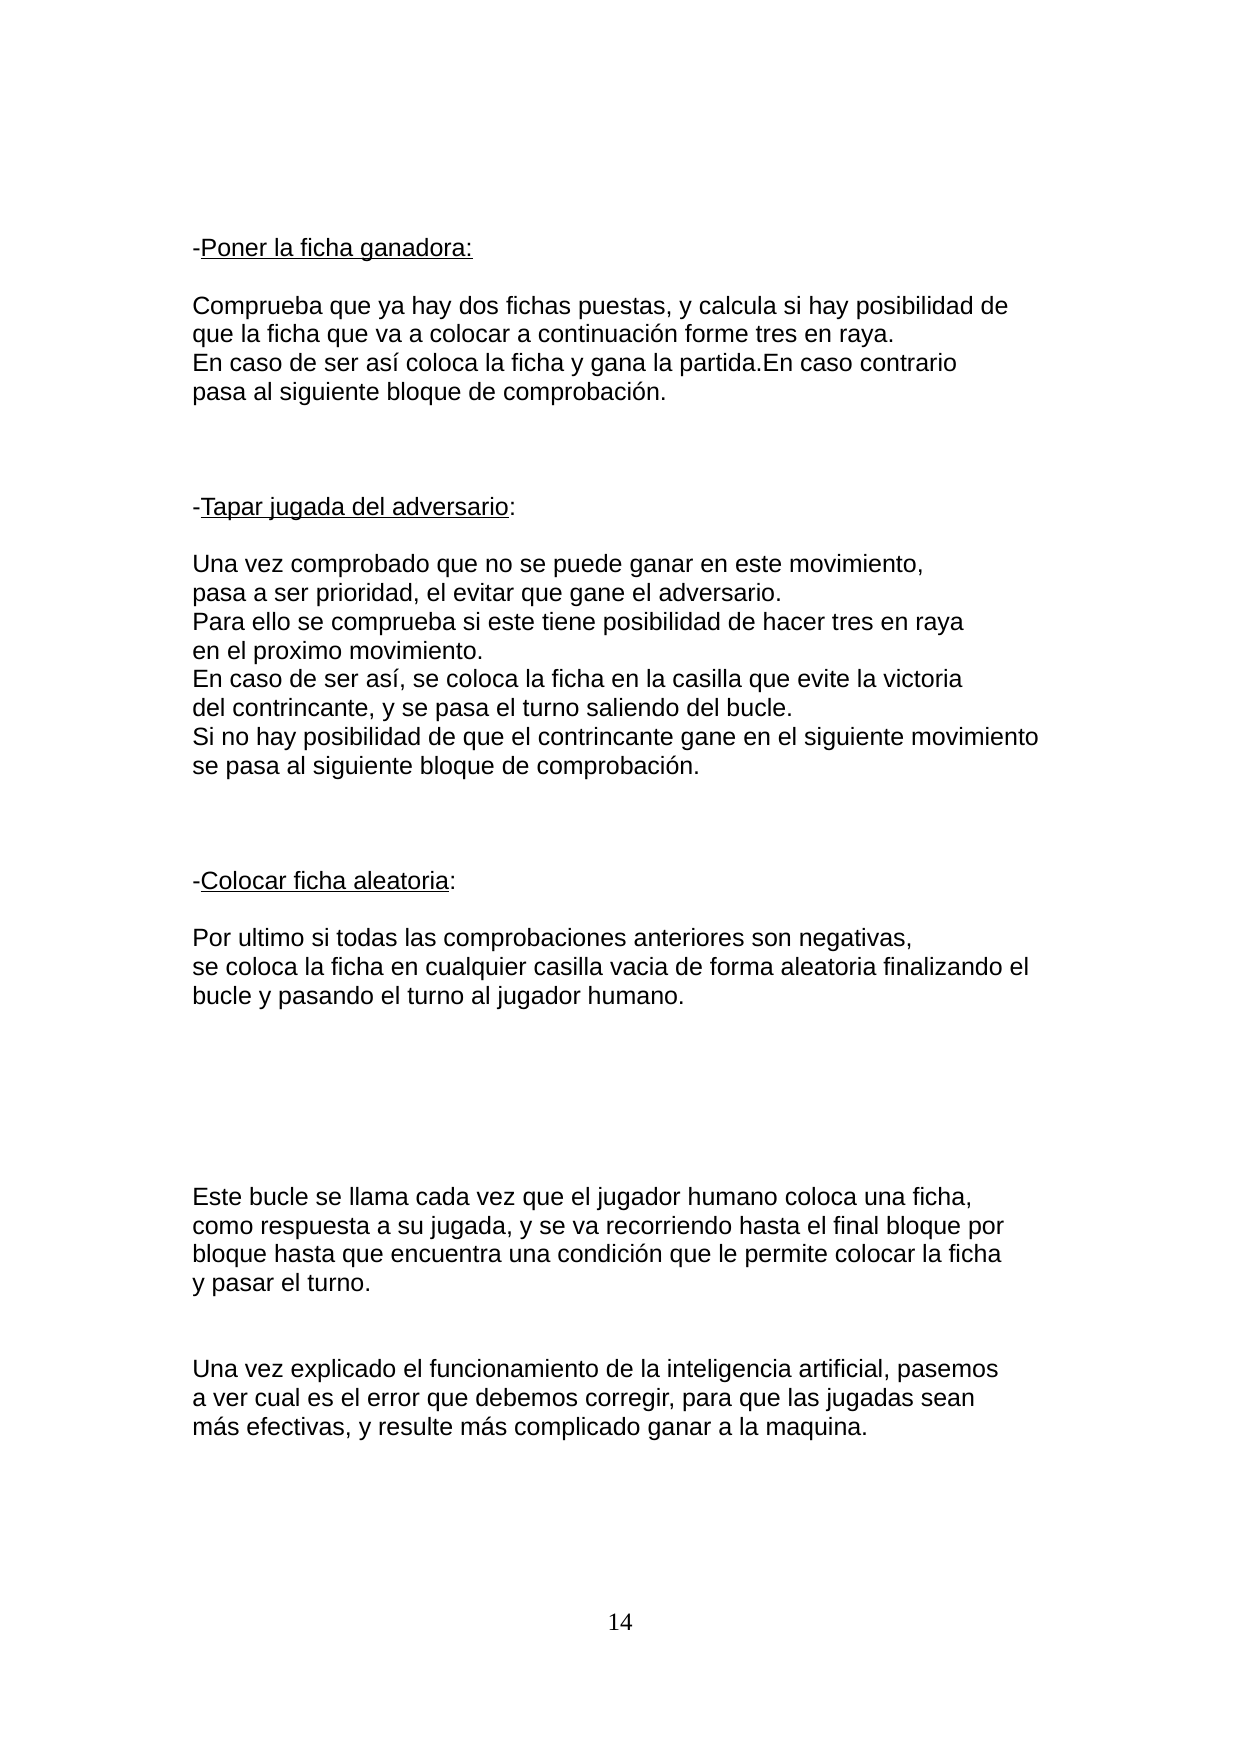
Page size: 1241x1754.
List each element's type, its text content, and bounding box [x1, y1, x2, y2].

text -Tapar jugada del adversario: [118, 492, 1122, 521]
text Si no hay posibilidad de que el contrincante gane en el siguiente movimiento [118, 722, 1122, 751]
text se pasa al siguiente bloque de comprobación. [118, 751, 1122, 779]
text Para ello se comprueba si este tiene posibilidad de hacer tres en raya [118, 607, 1122, 636]
text en el proximo movimiento. [118, 636, 1122, 664]
text bloque hasta que encuentra una condición que le permite colocar la ficha [118, 1239, 1122, 1268]
text del contrincante, y se pasa el turno saliendo del bucle. [118, 693, 1122, 722]
text Por ultimo si todas las comprobaciones anteriores son negativas, [118, 923, 1122, 952]
text que la ficha que va a colocar a continuación forme tres en raya. [118, 319, 1122, 348]
text bucle y pasando el turno al jugador humano. [118, 981, 1122, 1009]
text En caso de ser así, se coloca la ficha en la casilla que evite la victoria [118, 664, 1122, 693]
text pasa al siguiente bloque de comprobación. [118, 377, 1122, 406]
text y pasar el turno. [118, 1268, 1122, 1297]
text -Poner la ficha ganadora: [118, 233, 1122, 262]
text En caso de ser así coloca la ficha y gana la partida.En caso contrario [118, 348, 1122, 377]
text a ver cual es el error que debemos corregir, para que las jugadas sean [118, 1383, 1122, 1412]
text pasa a ser prioridad, el evitar que gane el adversario. [118, 578, 1122, 607]
text Este bucle se llama cada vez que el jugador humano coloca una ficha, [118, 1182, 1122, 1211]
text -Colocar ficha aleatoria: [118, 866, 1122, 894]
text se coloca la ficha en cualquier casilla vacia de forma aleatoria finalizando el [118, 952, 1122, 981]
text Una vez comprobado que no se puede ganar en este movimiento, [118, 549, 1122, 578]
text Comprueba que ya hay dos fichas puestas, y calcula si hay posibilidad de [118, 291, 1122, 319]
text como respuesta a su jugada, y se va recorriendo hasta el final bloque por [118, 1211, 1122, 1239]
text más efectivas, y resulte más complicado ganar a la maquina. [118, 1412, 1122, 1441]
text Una vez explicado el funcionamiento de la inteligencia artificial, pasemos [118, 1354, 1122, 1383]
